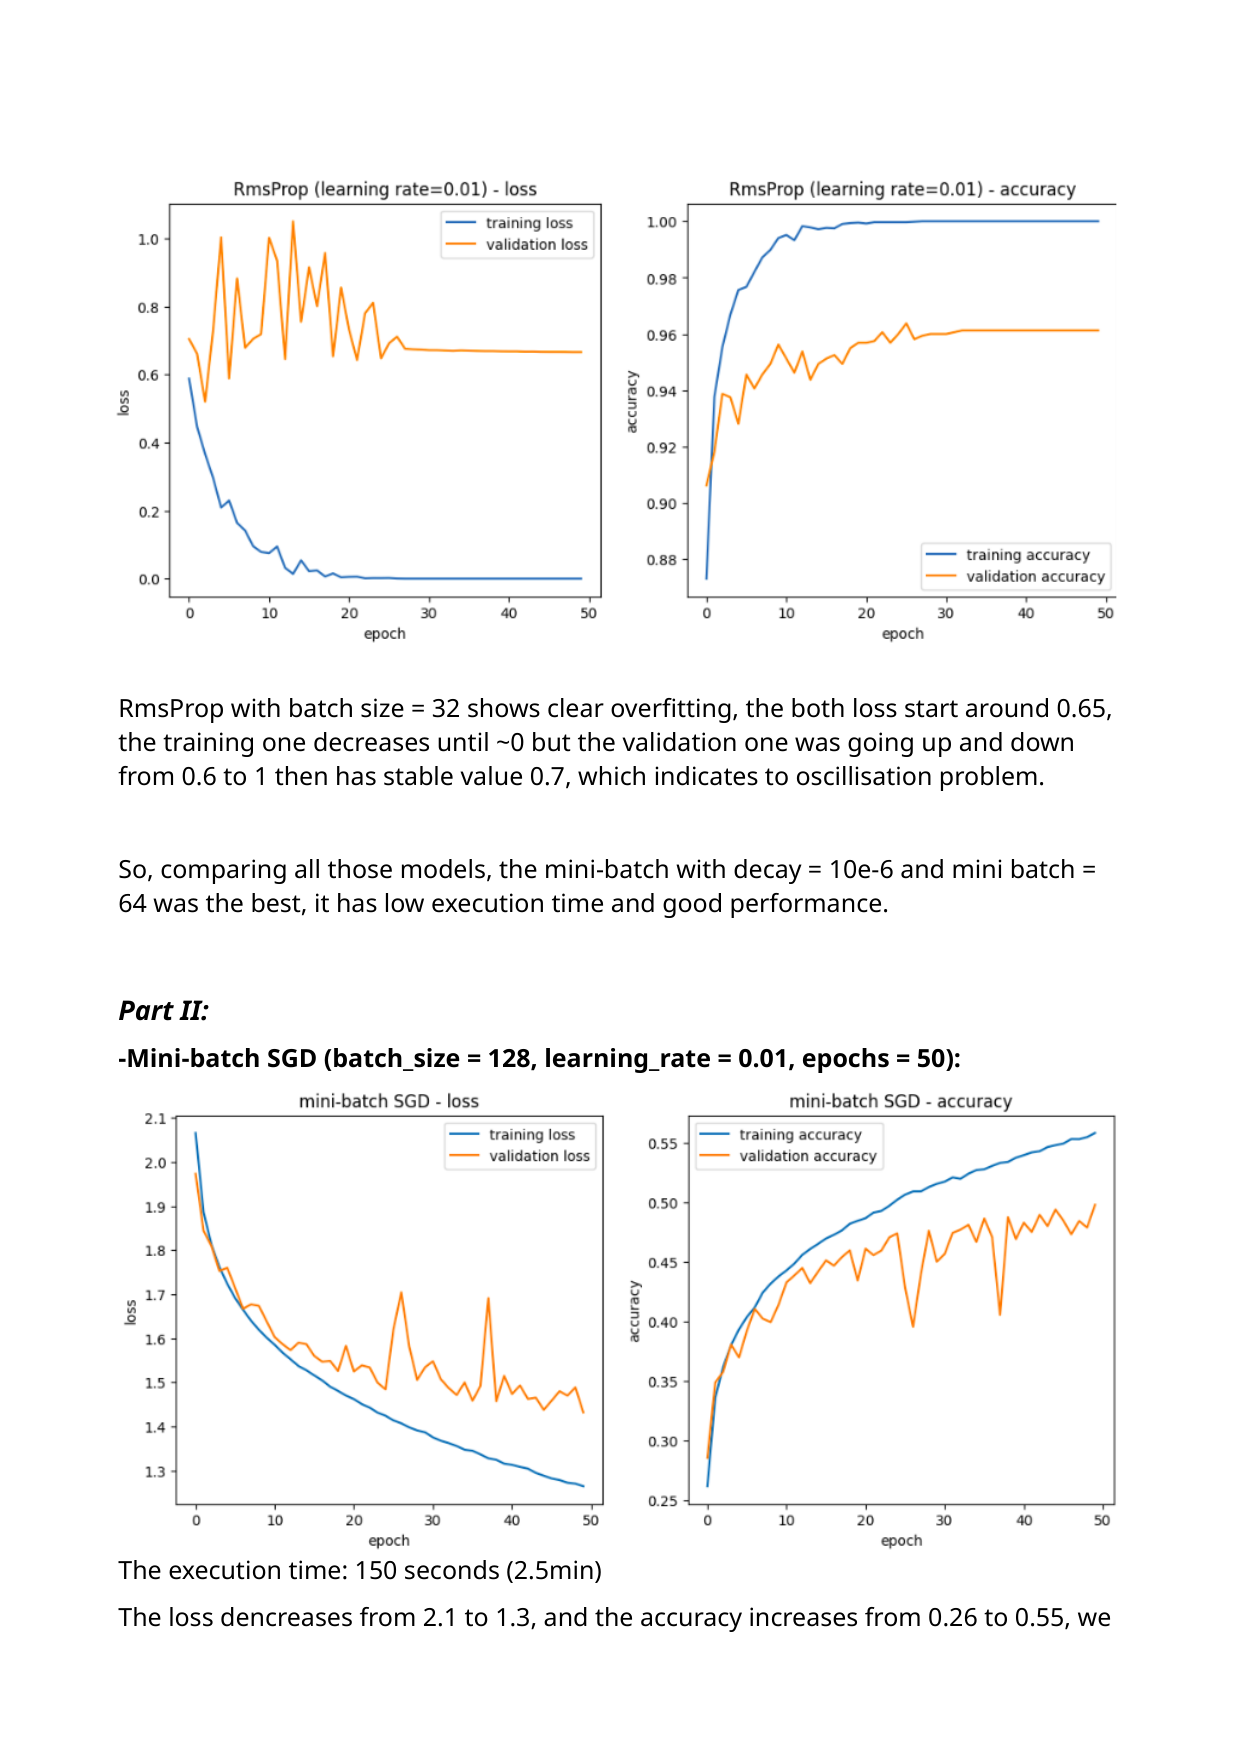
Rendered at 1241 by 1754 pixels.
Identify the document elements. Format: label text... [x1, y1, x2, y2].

text The loss dencreases from 2.1 to 1.3, and the accuracy increases from 0.26 to 0.55, we [118, 1599, 1122, 1633]
picture [112, 176, 1117, 645]
text RmsProp with batch size = 32 shows clear overfitting, the both loss start around 0.65, the training one decreases until ~0 but the validation one was going up and down from 0.6 to 1 then has stable value 0.7, which indicates to oscillisation problem. [118, 691, 1122, 793]
text -Mini-batch SGD (batch_size = 128, learning_rate = 0.01, epochs = 50): [118, 1041, 1122, 1075]
subtitle Part II: [118, 992, 1122, 1029]
picture [118, 1087, 1123, 1553]
text So, comparing all those models, the mini-batch with decay = 10e-6 and mini batch = 64 was the best, it has low execution time and good performance. [118, 852, 1122, 920]
text The execution time: 150 seconds (2.5min) [118, 1553, 1122, 1587]
